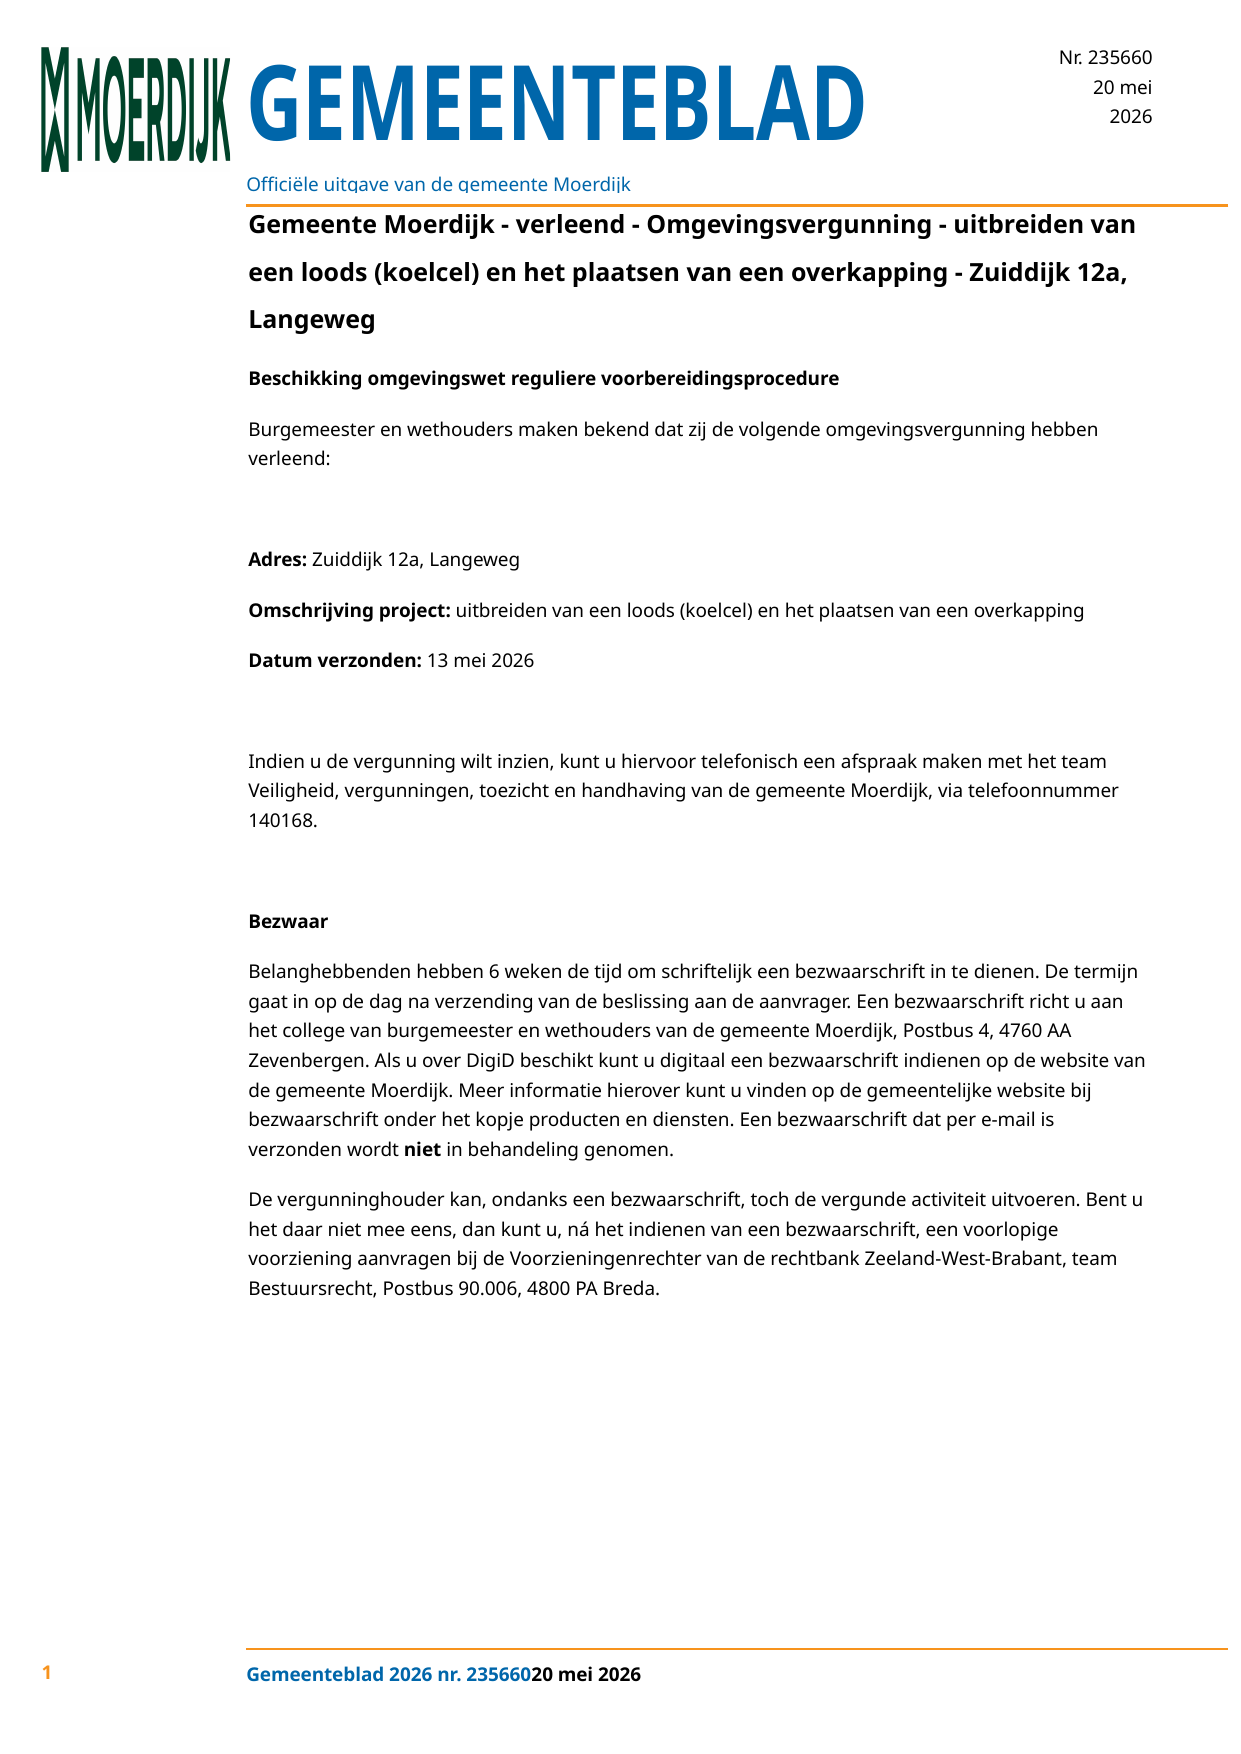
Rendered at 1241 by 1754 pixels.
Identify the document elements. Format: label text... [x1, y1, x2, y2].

text Indien u de vergunning wilt inzien, kunt u hiervoor telefonisch een afspraak maken met het team Veiligheid, vergunningen, toezicht en handhaving van de gemeente Moerdijk, via telefoonnummer 140168. [248, 748, 1152, 833]
text Datum verzonden: 13 mei 2026 [248, 647, 1152, 673]
text Burgemeester en wethouders maken bekend dat zij de volgende omgevingsvergunning hebben verleend: [248, 416, 1152, 471]
text Gemeente Moerdijk - verleend - Omgevingsvergunning - uitbreiden van een loods (koelcel) en het plaatsen van een overkapping - Zuiddijk 12a, Langeweg [248, 207, 1152, 336]
text Beschikking omgevingswet reguliere voorbereidingsprocedure [248, 366, 1152, 391]
text Adres: Zuiddijk 12a, Langeweg [248, 546, 1152, 572]
picture [41, 47, 231, 172]
text Belanghebbenden hebben 6 weken de tijd om schriftelijk een bezwaarschrift in te dienen. De termijn gaat in op de dag na verzending van de beslissing aan de aanvrager. Een bezwaarschrift richt u aan het college van burgemeester en wethouders van de gemeente Moerdijk, Postbus 4, 4760 AA Zevenbergen. Als u over DigiD beschikt kunt u digitaal een bezwaarschrift indienen op de website van de gemeente Moerdijk. Meer informatie hierover kunt u vinden op de gemeentelijke website bij bezwaarschrift onder het kopje producten en diensten. Een bezwaarschrift dat per e-mail is verzonden wordt niet in behandeling genomen. [248, 958, 1152, 1162]
text Omschrijving project: uitbreiden van een loods (koelcel) en het plaatsen van een overkapping [248, 597, 1152, 622]
text De vergunninghouder kan, ondanks een bezwaarschrift, toch de vergunde activiteit uitvoeren. Bent u het daar niet mee eens, dan kunt u, ná het indienen van een bezwaarschrift, een voorlopige voorziening aanvragen bij de Voorzieningenrechter van de rechtbank Zeeland-West-Brabant, team Bestuursrecht, Postbus 90.006, 4800 PA Breda. [248, 1186, 1152, 1301]
text Bezwaar [248, 908, 1152, 934]
